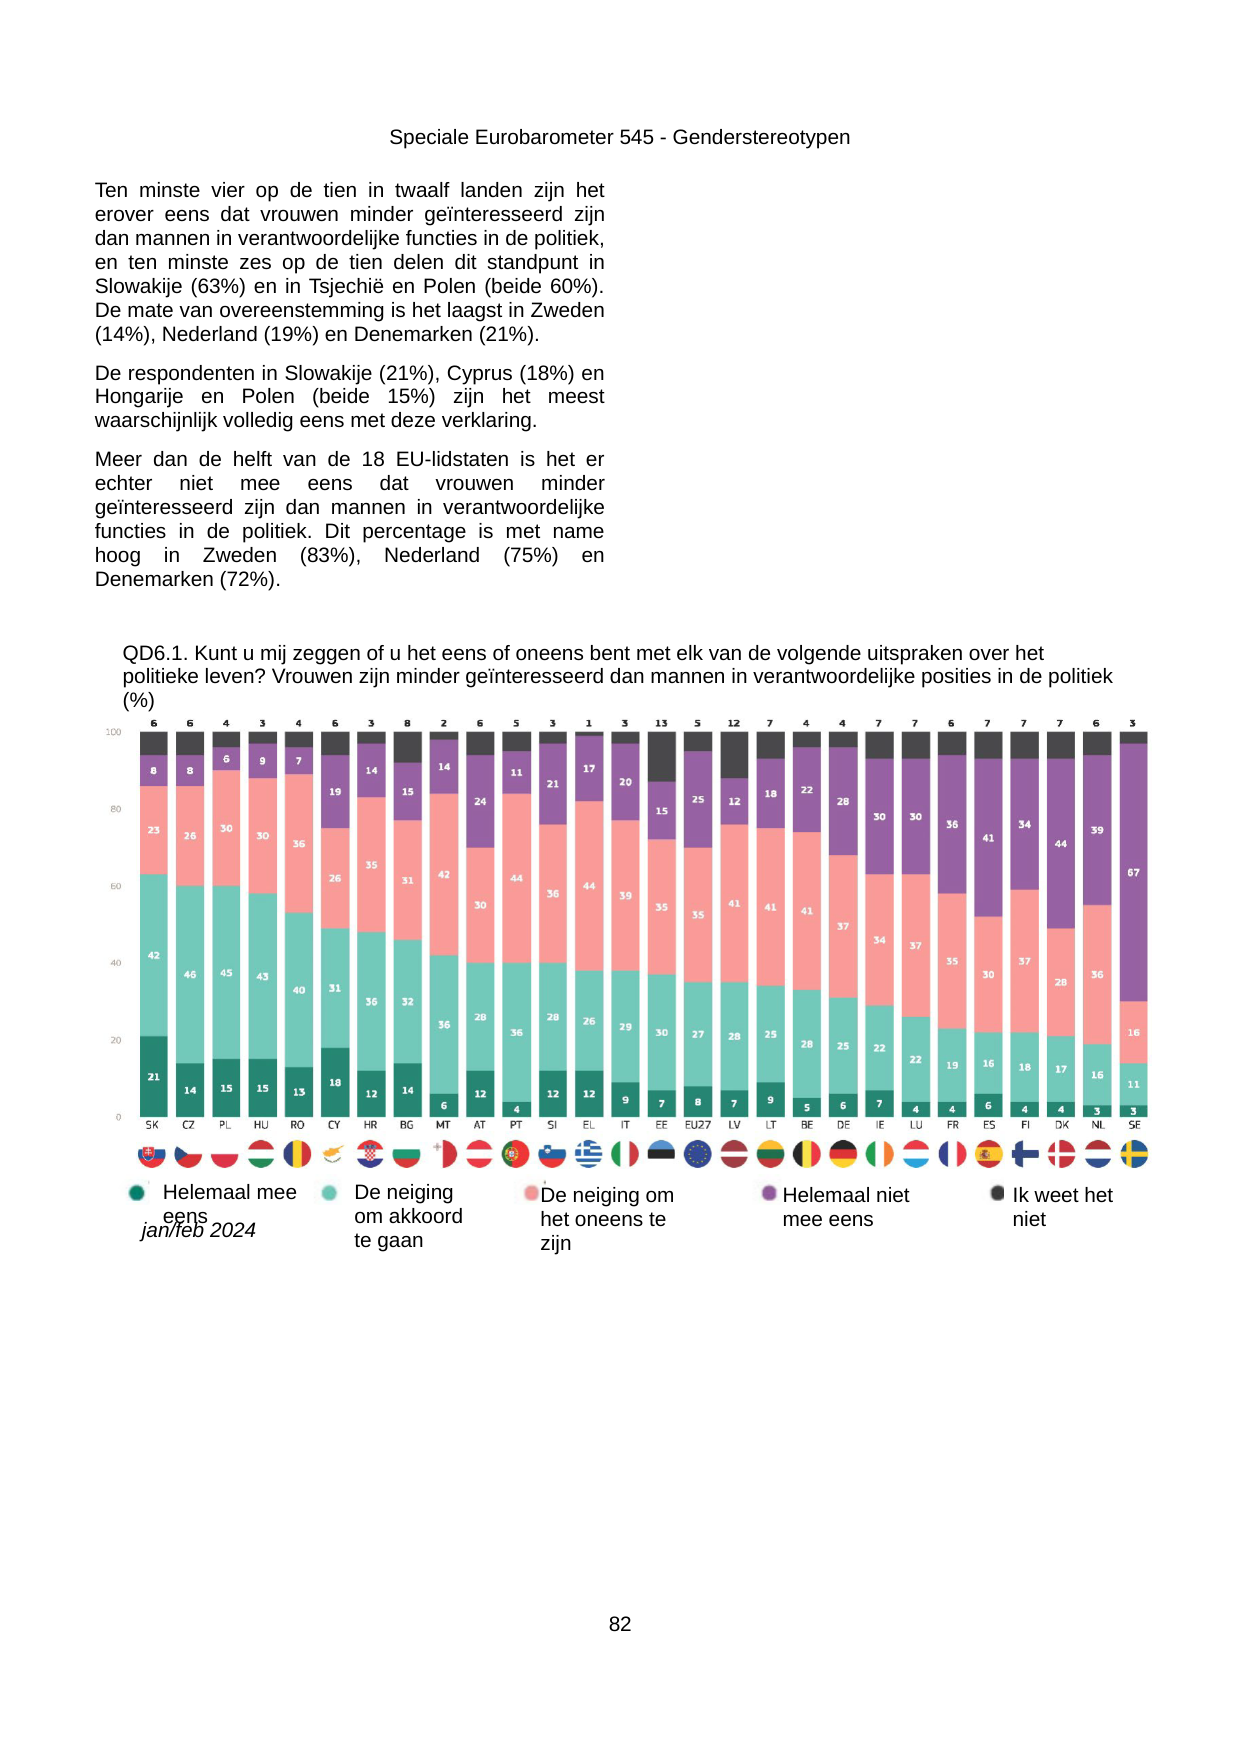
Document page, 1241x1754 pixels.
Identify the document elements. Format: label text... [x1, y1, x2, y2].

picture [118, 1174, 1004, 1205]
text De respondenten in Slowakije (21%), Cyprus (18%) en Hongarije en Polen (beide 15%) zijn het meest waarschijnlijk volledig eens met deze verklaring. [94, 360, 605, 432]
picture [96, 712, 1152, 1169]
text Ten minste vier op de tien in twaalf landen zijn het erover eens dat vrouwen minder geïnteresseerd zijn dan mannen in verantwoordelijke functies in de politiek, en ten minste zes op de tien delen dit standpunt in Slowakije (63%) en in Tsjechië en Polen (beide 60%). De mate van overeenstemming is het laagst in Zweden (14%), Nederland (19%) en Denemarken (21%). [94, 178, 605, 346]
text Meer dan de helft van de 18 EU-lidstaten is het er echter niet mee eens dat vrouwen minder geïnteresseerd zijn dan mannen in verantwoordelijke functies in de politiek. Dit percentage is met name hoog in Zweden (83%), Nederland (75%) en Denemarken (72%). [94, 447, 605, 591]
